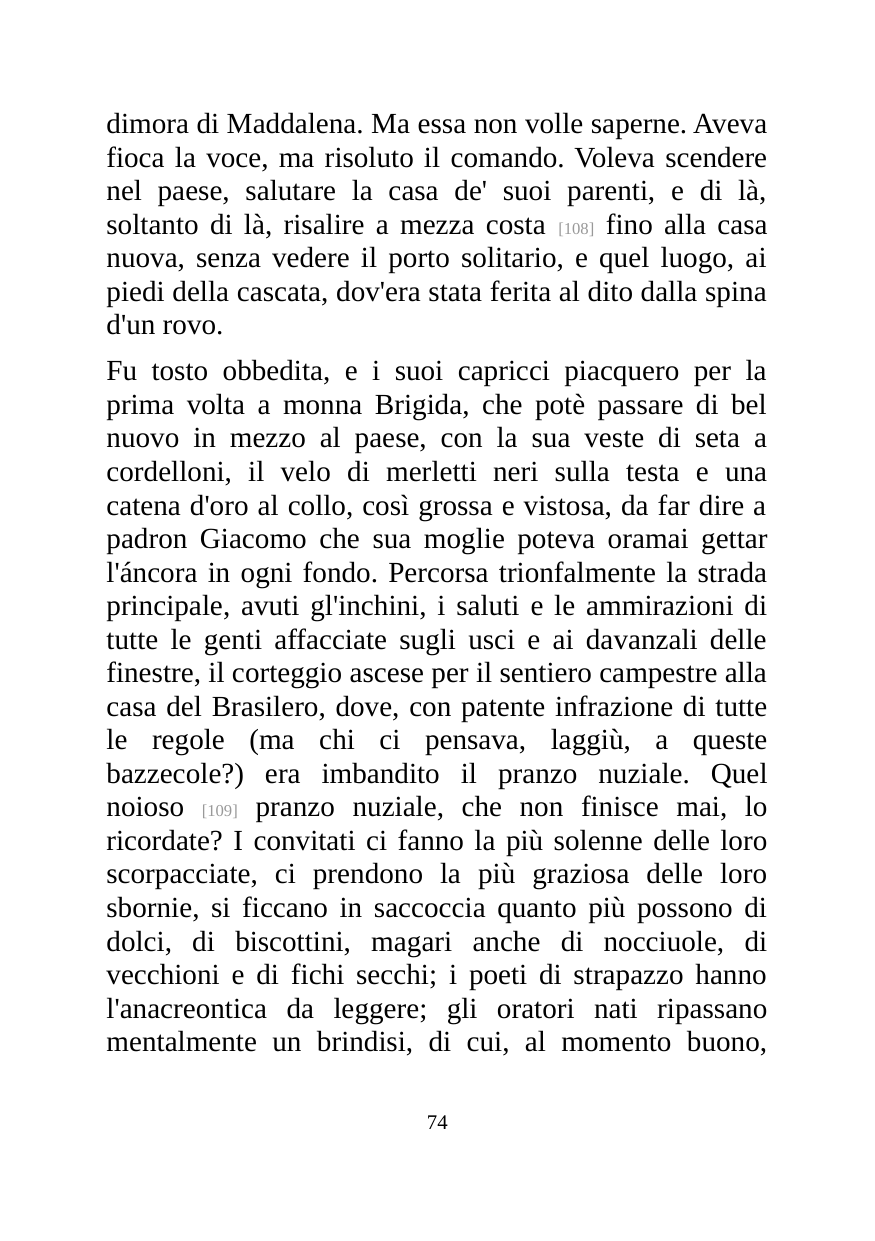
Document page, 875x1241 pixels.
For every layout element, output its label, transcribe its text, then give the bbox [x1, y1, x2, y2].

text dimora di Maddalena. Ma essa non volle saperne. Aveva fioca la voce, ma risoluto il comando. Voleva scendere nel paese, salutare la casa de' suoi parenti, e di là, soltanto di là, risalire a mezza costa [108] fino alla casa nuova, senza vedere il porto solitario, e quel luogo, ai piedi della cascata, dov'era stata ferita al dito dalla spina d'un rovo. [106, 106, 768, 341]
text Fu tosto obbedita, e i suoi capricci piacquero per la prima volta a monna Brigida, che potè passare di bel nuovo in mezzo al paese, con la sua veste di seta a cordelloni, il velo di merletti neri sulla testa e una catena d'oro al collo, così grossa e vistosa, da far dire a padron Giacomo che sua moglie poteva oramai gettar l'áncora in ogni fondo. Percorsa trionfalmente la strada principale, avuti gl'inchini, i saluti e le ammirazioni di tutte le genti affacciate sugli usci e ai davanzali delle finestre, il corteggio ascese per il sentiero campestre alla casa del Brasilero, dove, con patente infrazione di tutte le regole (ma chi ci pensava, laggiù, a queste bazzecole?) era imbandito il pranzo nuziale. Quel noioso [109] pranzo nuziale, che non finisce mai, lo ricordate? I convitati ci fanno la più solenne delle loro scorpacciate, ci prendono la più graziosa delle loro sbornie, si ficcano in saccoccia quanto più possono di dolci, di biscottini, magari anche di nocciuole, di vecchioni e di fichi secchi; i poeti di strapazzo hanno l'anacreontica da leggere; gli oratori nati ripassano mentalmente un brindisi, di cui, al momento buono, [106, 353, 768, 1058]
